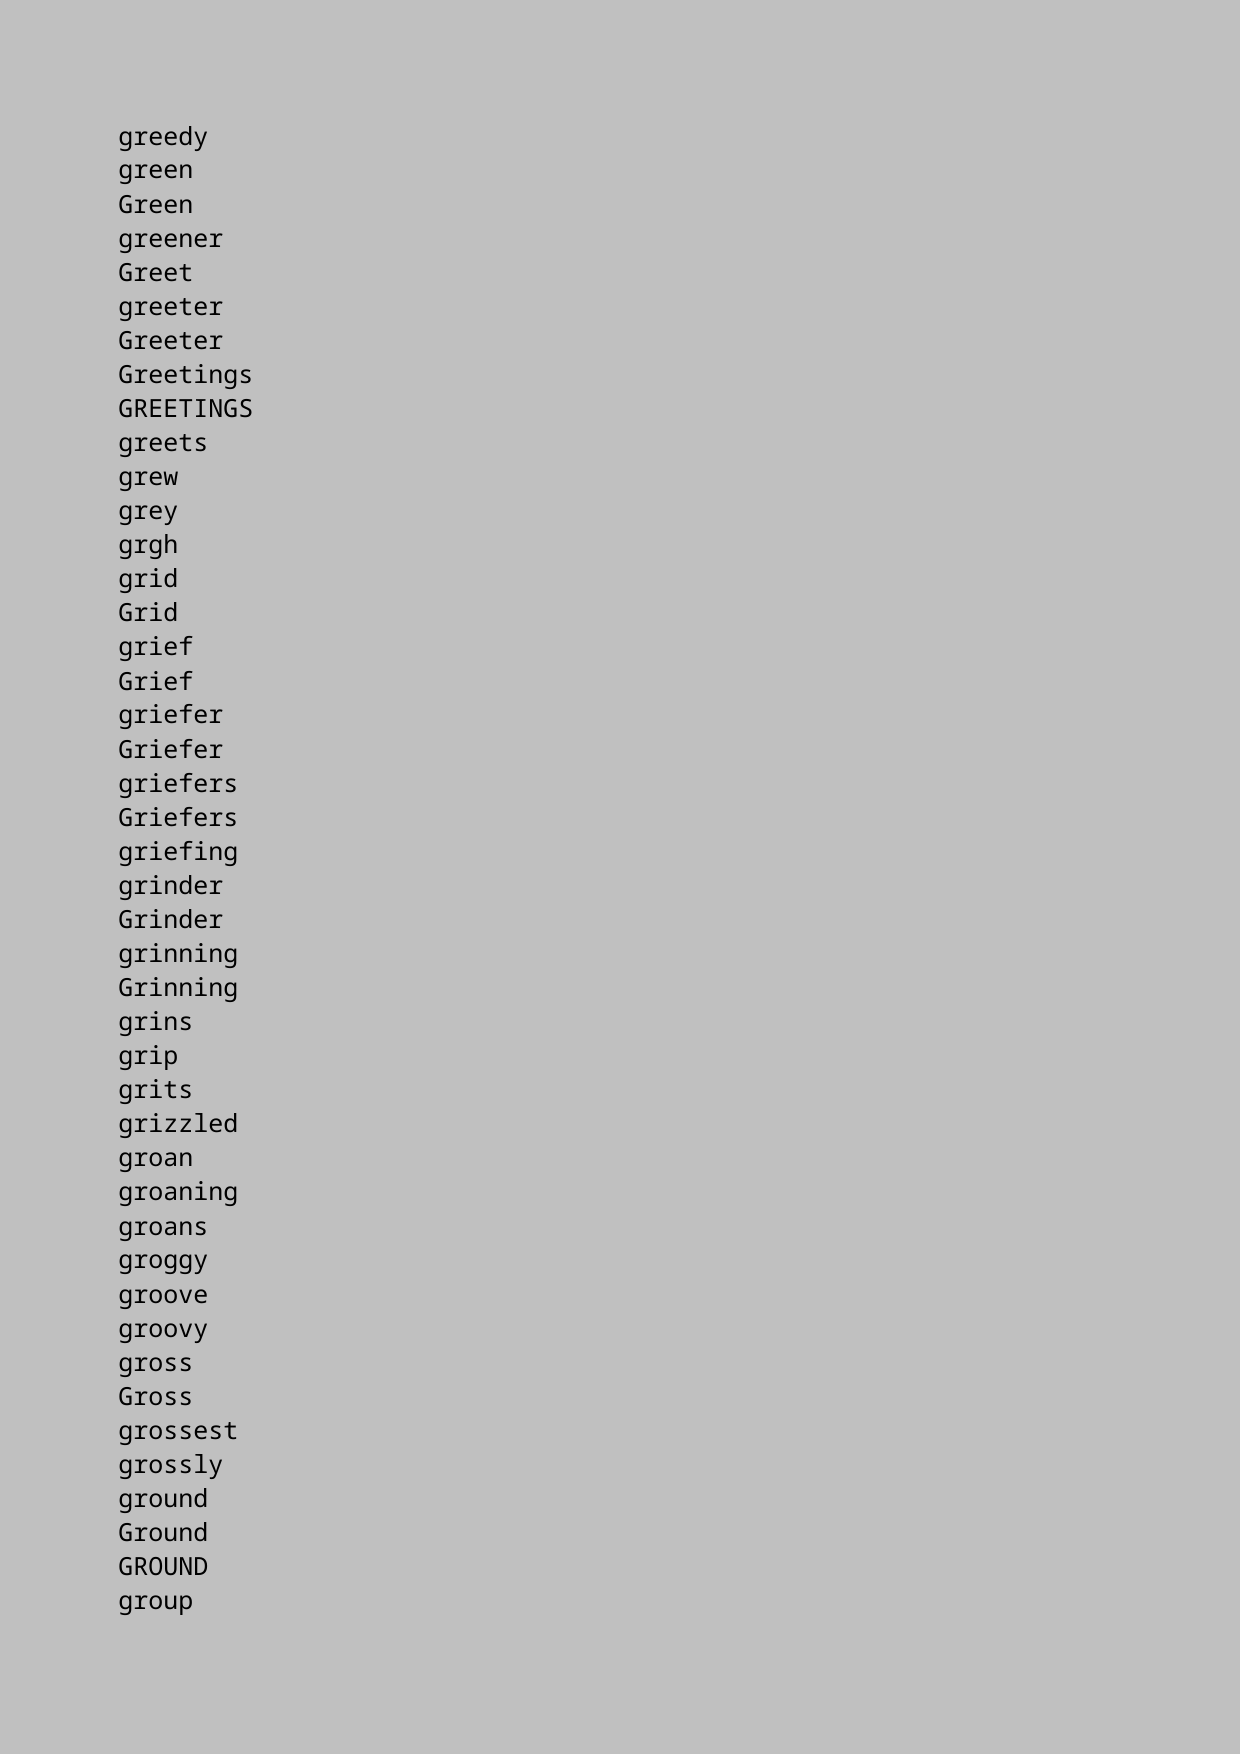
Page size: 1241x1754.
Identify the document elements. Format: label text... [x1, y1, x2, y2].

text grossest [118, 1412, 1122, 1447]
text gross [118, 1344, 1122, 1378]
text Greeter [118, 322, 1122, 357]
text groggy [118, 1242, 1122, 1276]
text greets [118, 425, 1122, 459]
text grgh [118, 527, 1122, 561]
text griefing [118, 833, 1122, 867]
text Greet [118, 254, 1122, 288]
text greeter [118, 288, 1122, 322]
text grinning [118, 936, 1122, 970]
text Grid [118, 595, 1122, 629]
text greedy [118, 118, 1122, 152]
text green [118, 152, 1122, 186]
text group [118, 1583, 1122, 1617]
text grid [118, 561, 1122, 595]
text griefer [118, 697, 1122, 731]
text Gross [118, 1378, 1122, 1412]
text grip [118, 1038, 1122, 1072]
text grizzled [118, 1106, 1122, 1140]
text Greetings [118, 357, 1122, 391]
text Griefers [118, 799, 1122, 833]
text Ground [118, 1515, 1122, 1549]
text grew [118, 459, 1122, 493]
text grossly [118, 1447, 1122, 1481]
text greener [118, 220, 1122, 254]
text Grinning [118, 970, 1122, 1004]
text groans [118, 1208, 1122, 1242]
text grinder [118, 867, 1122, 902]
text grief [118, 629, 1122, 663]
text Grief [118, 663, 1122, 697]
text grey [118, 493, 1122, 527]
text Griefer [118, 731, 1122, 765]
text groan [118, 1140, 1122, 1174]
text groaning [118, 1174, 1122, 1208]
text GREETINGS [118, 391, 1122, 425]
text grits [118, 1072, 1122, 1106]
text grins [118, 1004, 1122, 1038]
text groovy [118, 1310, 1122, 1344]
text ground [118, 1481, 1122, 1515]
text griefers [118, 765, 1122, 799]
text Green [118, 186, 1122, 220]
text GROUND [118, 1549, 1122, 1583]
text Grinder [118, 902, 1122, 936]
text groove [118, 1276, 1122, 1310]
